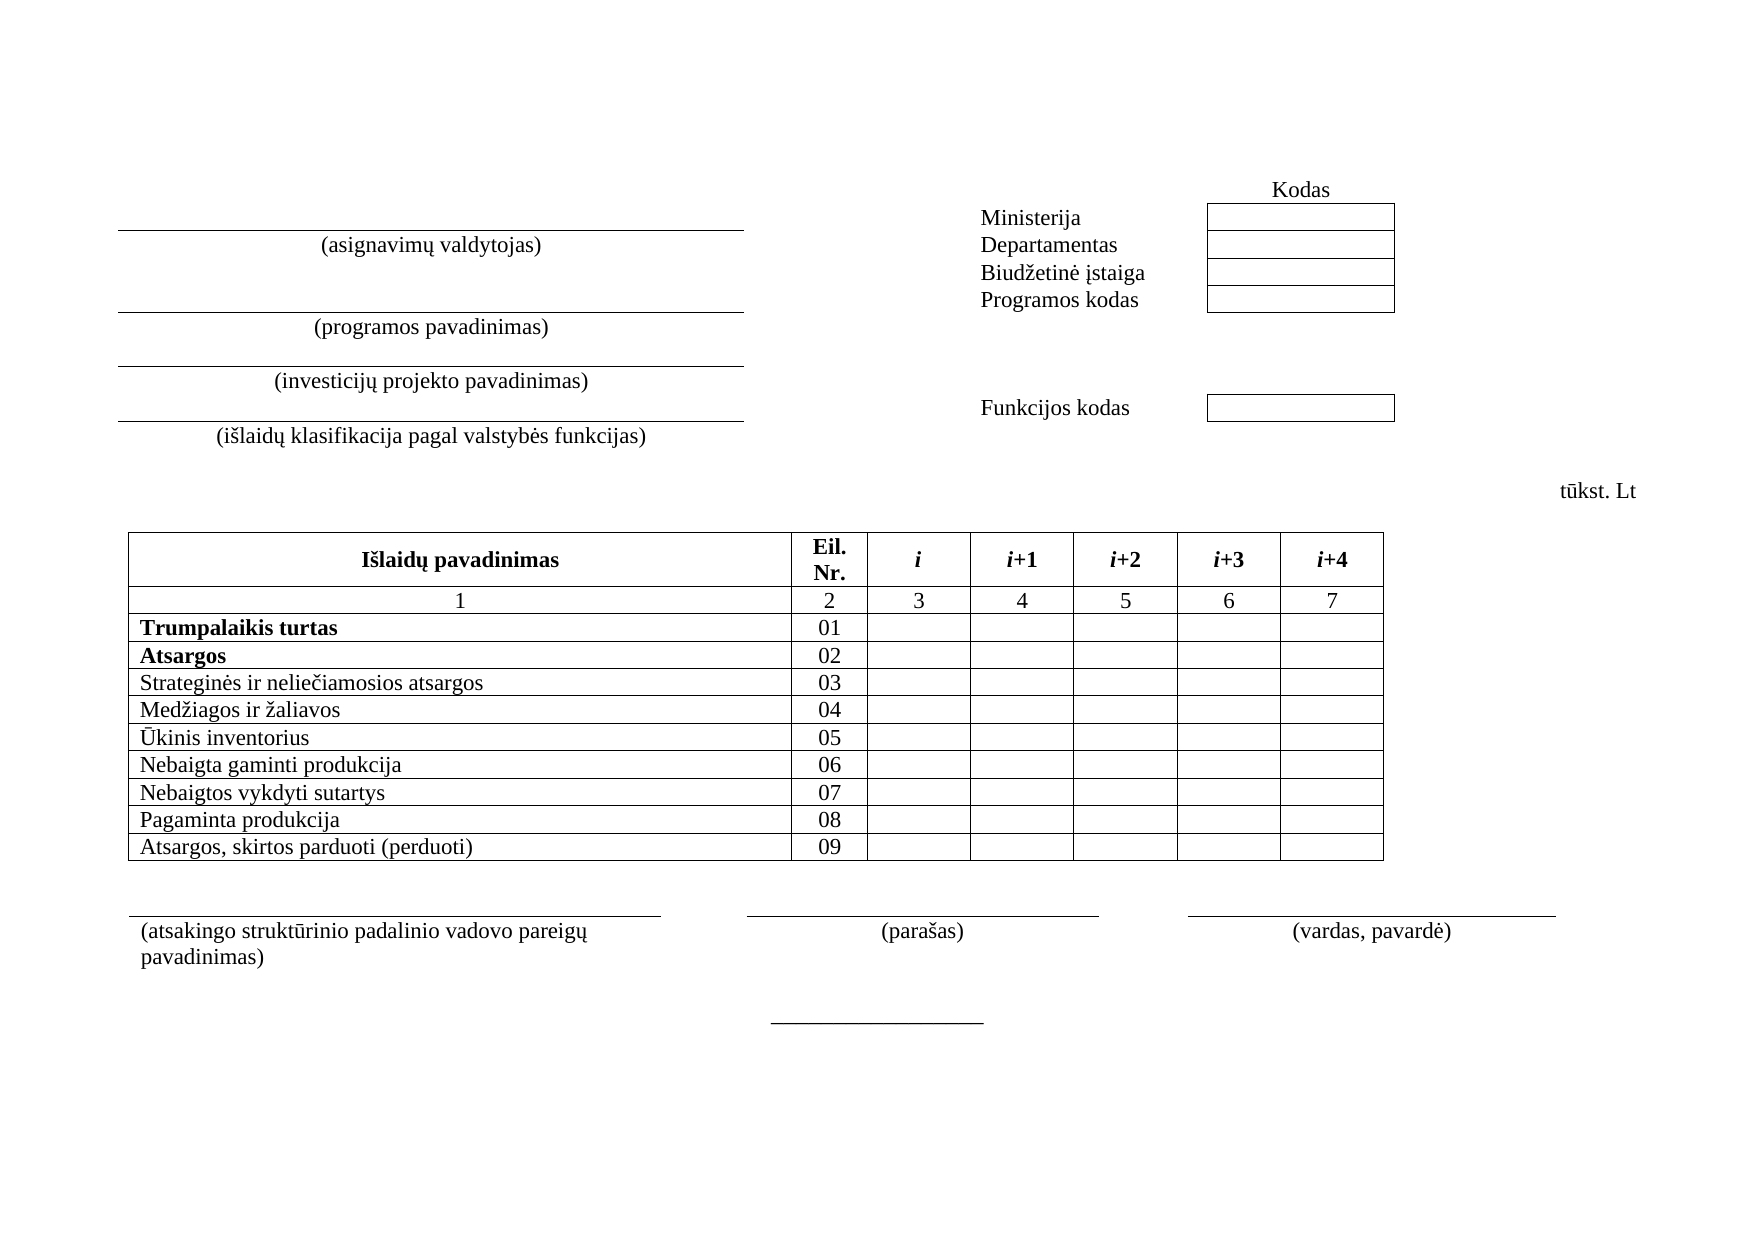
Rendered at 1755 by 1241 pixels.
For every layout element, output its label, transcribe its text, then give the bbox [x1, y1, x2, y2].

table_cell [971, 669, 1073, 695]
table_cell [1208, 204, 1394, 230]
table_cell 5 [1074, 587, 1177, 613]
table_cell Medžiagos ir žaliavos [129, 696, 791, 723]
table_cell [868, 806, 970, 832]
table_cell [1074, 834, 1177, 860]
table_cell (parašas) [747, 917, 1098, 970]
table_cell [792, 203, 969, 230]
table_cell [792, 394, 969, 421]
table_cell 1 [129, 587, 791, 613]
table_cell [1207, 366, 1394, 393]
table_header Išlaidų pavadinimas [129, 533, 791, 586]
table_cell [1178, 696, 1280, 723]
table_cell [1074, 669, 1177, 695]
table_cell Atsargos [129, 642, 791, 668]
table_cell (atsakingo struktūrinio padalinio vadovo pareigų pavadinimas) [129, 917, 661, 970]
table_header [1188, 890, 1556, 916]
table_cell [744, 230, 792, 257]
table_cell [744, 203, 792, 230]
table_cell [1178, 642, 1280, 668]
table_cell 7 [1281, 587, 1383, 613]
table_cell [744, 312, 792, 340]
table_cell [118, 394, 744, 421]
table_cell [971, 642, 1073, 668]
table_cell [744, 258, 792, 285]
text _________________ [118, 998, 1636, 1027]
table_cell [1178, 751, 1280, 778]
table_cell (išlaidų klasifikacija pagal valstybės funkcijas) [118, 422, 744, 448]
table_cell 01 [792, 614, 867, 641]
table_cell [744, 340, 792, 366]
table_header [792, 176, 969, 203]
table_cell Atsargos, skirtos parduoti (perduoti) [129, 834, 791, 860]
table_cell [1281, 724, 1383, 750]
table_cell 3 [868, 587, 970, 613]
table_cell 4 [971, 587, 1073, 613]
table_cell [792, 366, 969, 393]
table_cell [1208, 259, 1394, 285]
table_cell [1178, 779, 1280, 805]
table_cell 06 [792, 751, 867, 778]
table_cell [1208, 395, 1394, 421]
table_header i+3 [1178, 533, 1280, 586]
table_cell [969, 312, 1207, 340]
table_cell [868, 642, 970, 668]
table_cell 02 [792, 642, 867, 668]
table_cell Ministerija [969, 203, 1207, 230]
table_cell Ūkinis inventorius [129, 724, 791, 750]
table_cell (asignavimų valdytojas) [118, 231, 744, 257]
table_cell [971, 806, 1073, 832]
table_cell Strateginės ir neliečiamosios atsargos [129, 669, 791, 695]
table_cell [1178, 834, 1280, 860]
table_header [1099, 890, 1188, 916]
table_cell [1207, 422, 1394, 448]
table_cell [868, 834, 970, 860]
table_cell [792, 285, 969, 312]
table_cell [971, 779, 1073, 805]
table_header Kodas [1207, 176, 1394, 203]
table_cell 03 [792, 669, 867, 695]
table_cell [1281, 642, 1383, 668]
table_cell [1178, 724, 1280, 750]
table_cell [1208, 231, 1394, 257]
table_cell [744, 421, 792, 448]
table_header [661, 890, 747, 916]
table_cell (programos pavadinimas) [118, 313, 744, 340]
table_cell 07 [792, 779, 867, 805]
table_cell [744, 366, 792, 393]
table_cell (investicijų projekto pavadinimas) [118, 367, 744, 393]
table_header i+1 [971, 533, 1073, 586]
table_cell [1281, 834, 1383, 860]
table_cell [792, 230, 969, 257]
table_cell Programos kodas [969, 285, 1207, 312]
table_cell [868, 724, 970, 750]
table_cell [969, 421, 1207, 448]
table_cell [868, 669, 970, 695]
table_cell [1208, 286, 1394, 312]
table_cell [744, 285, 792, 312]
table_cell [1074, 724, 1177, 750]
table_cell [1178, 614, 1280, 641]
table_cell [868, 779, 970, 805]
table_cell Departamentas [969, 230, 1207, 257]
table_cell [661, 916, 747, 970]
table_header i [868, 533, 970, 586]
table_cell [1207, 340, 1394, 366]
table_cell Trumpalaikis turtas [129, 614, 791, 641]
table_cell [118, 258, 744, 285]
table_cell [1281, 806, 1383, 832]
table_cell [971, 834, 1073, 860]
table_cell [971, 614, 1073, 641]
table_cell [1281, 779, 1383, 805]
table_cell [1099, 916, 1188, 970]
table_cell [1074, 751, 1177, 778]
table_header i+2 [1074, 533, 1177, 586]
table_cell [1281, 696, 1383, 723]
text tūkst. Lt [118, 477, 1636, 503]
table_cell 04 [792, 696, 867, 723]
table_cell 09 [792, 834, 867, 860]
table_cell [118, 285, 744, 312]
table_cell [792, 340, 969, 366]
table_cell [969, 340, 1207, 366]
table_cell 05 [792, 724, 867, 750]
table_cell [1281, 614, 1383, 641]
table_cell 2 [792, 587, 867, 613]
table_cell Pagaminta produkcija [129, 806, 791, 832]
table_cell [1281, 669, 1383, 695]
table_cell [1207, 313, 1394, 340]
table_cell [868, 696, 970, 723]
table_cell [1074, 779, 1177, 805]
table_header [747, 890, 1098, 916]
table_header [744, 176, 792, 203]
table_cell Nebaigta gaminti produkcija [129, 751, 791, 778]
table_cell [969, 366, 1207, 393]
table_cell Biudžetinė įstaiga [969, 258, 1207, 285]
table_cell [971, 751, 1073, 778]
table_header [969, 176, 1207, 203]
table_cell [792, 421, 969, 448]
table_cell [868, 751, 970, 778]
table_cell 08 [792, 806, 867, 832]
table_cell 6 [1178, 587, 1280, 613]
table_cell [1074, 806, 1177, 832]
table_cell [868, 614, 970, 641]
table_cell [1074, 642, 1177, 668]
table_cell Funkcijos kodas [969, 394, 1207, 421]
table_cell [744, 394, 792, 421]
table_cell [1074, 696, 1177, 723]
table_cell Nebaigtos vykdyti sutartys [129, 779, 791, 805]
table_cell [792, 312, 969, 340]
table_cell [118, 203, 744, 230]
table_header i+4 [1281, 533, 1383, 586]
table_cell [971, 724, 1073, 750]
table_cell [1074, 614, 1177, 641]
table_cell [971, 696, 1073, 723]
table_header [129, 890, 661, 916]
table_header Eil. Nr. [792, 533, 867, 586]
table_cell [118, 340, 744, 366]
table_cell [1281, 751, 1383, 778]
table_cell [1178, 806, 1280, 832]
table_header [118, 176, 744, 203]
table_cell [792, 258, 969, 285]
table_cell [1178, 669, 1280, 695]
table_cell (vardas, pavardė) [1188, 917, 1556, 970]
